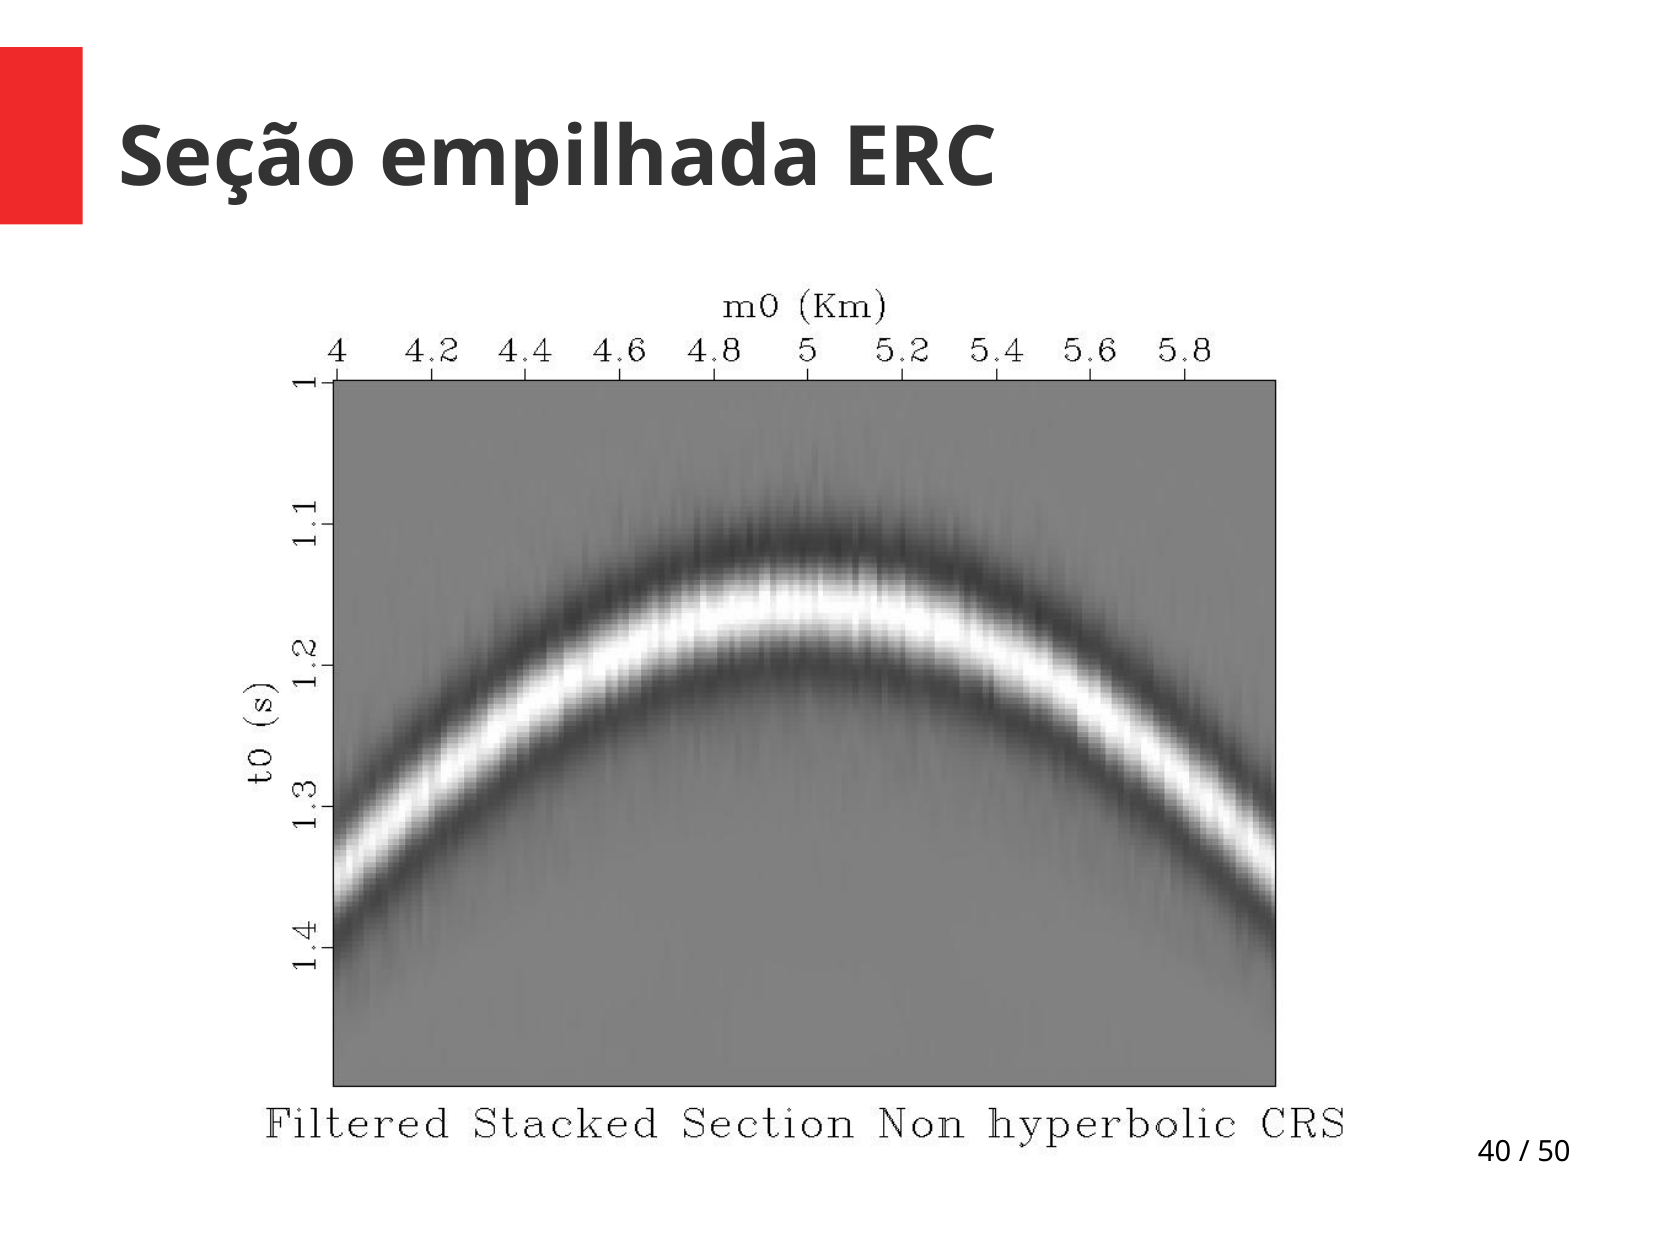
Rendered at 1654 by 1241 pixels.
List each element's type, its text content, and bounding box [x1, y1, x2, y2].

picture [124, 262, 1382, 1205]
title Seção empilhada ERC [118, 49, 1571, 257]
